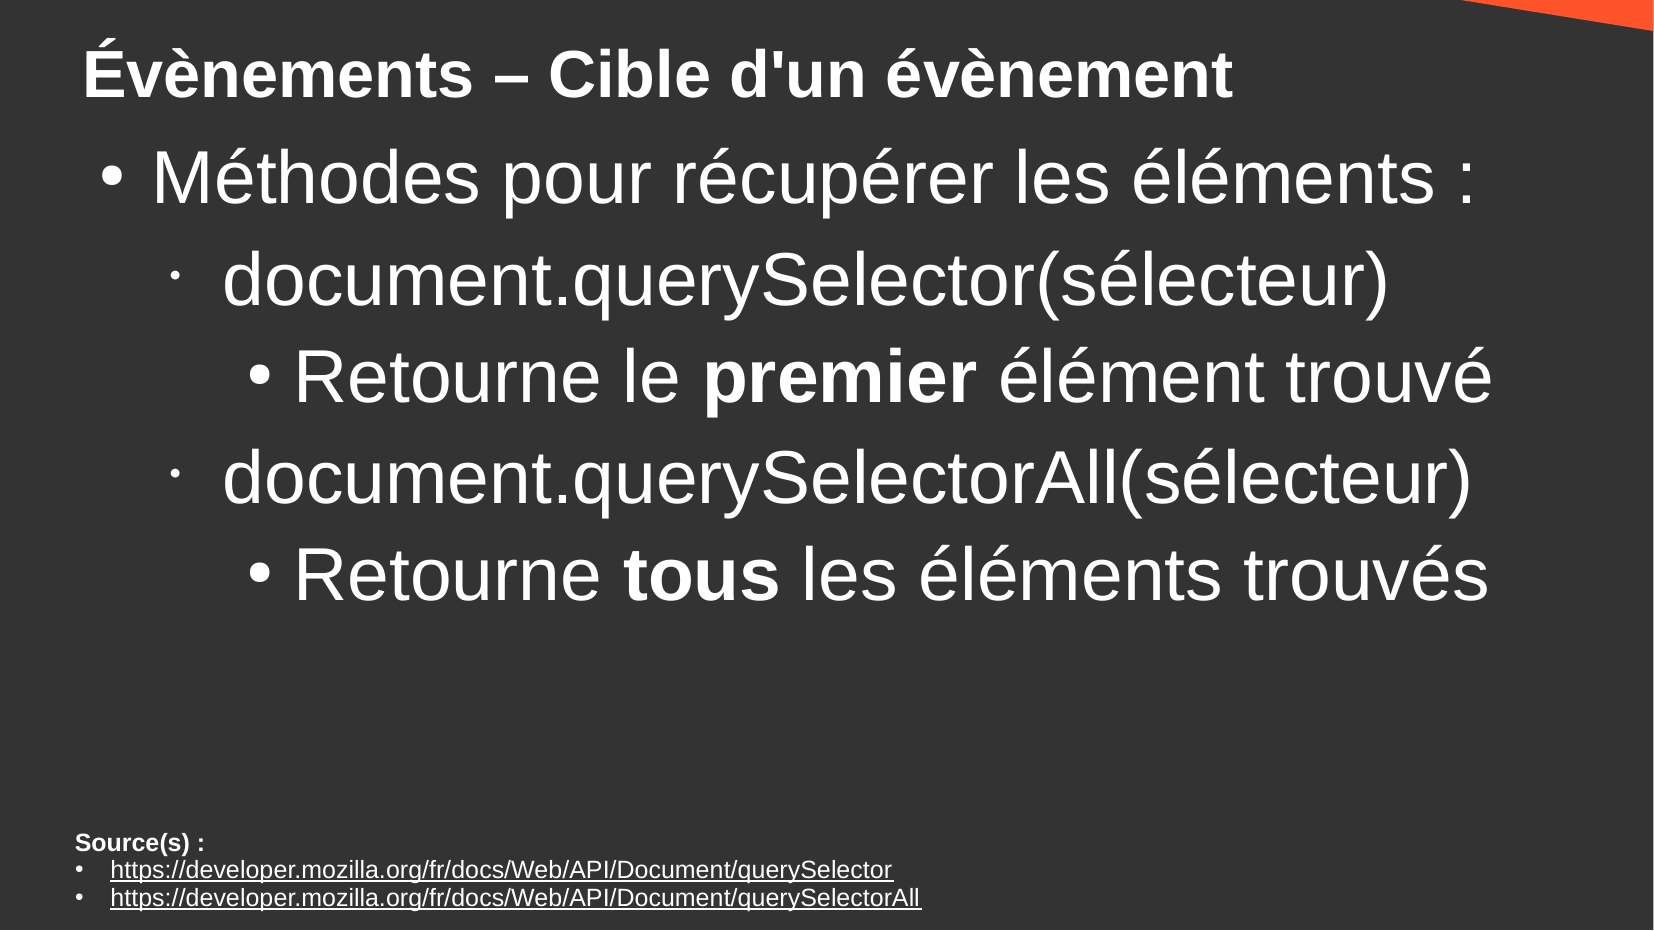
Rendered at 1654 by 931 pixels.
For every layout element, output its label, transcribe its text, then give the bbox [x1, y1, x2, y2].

text_box Source(s) : https://developer.mozilla.org/fr/docs/Web/API/Document/querySelector https://developer.mozilla.org/fr/docs/Web/API/Document/querySelectorAll [60, 820, 1583, 920]
title Évènements – Cible d'un évènement [82, 37, 1571, 114]
list Méthodes pour récupérer les éléments : document.querySelector(sélecteur) Retourne le premier élément trouvé document.querySelectorAll(sélecteur) Retourne tous les éléments trouvés [80, 135, 1620, 709]
text_box [1460, 0, 1654, 32]
